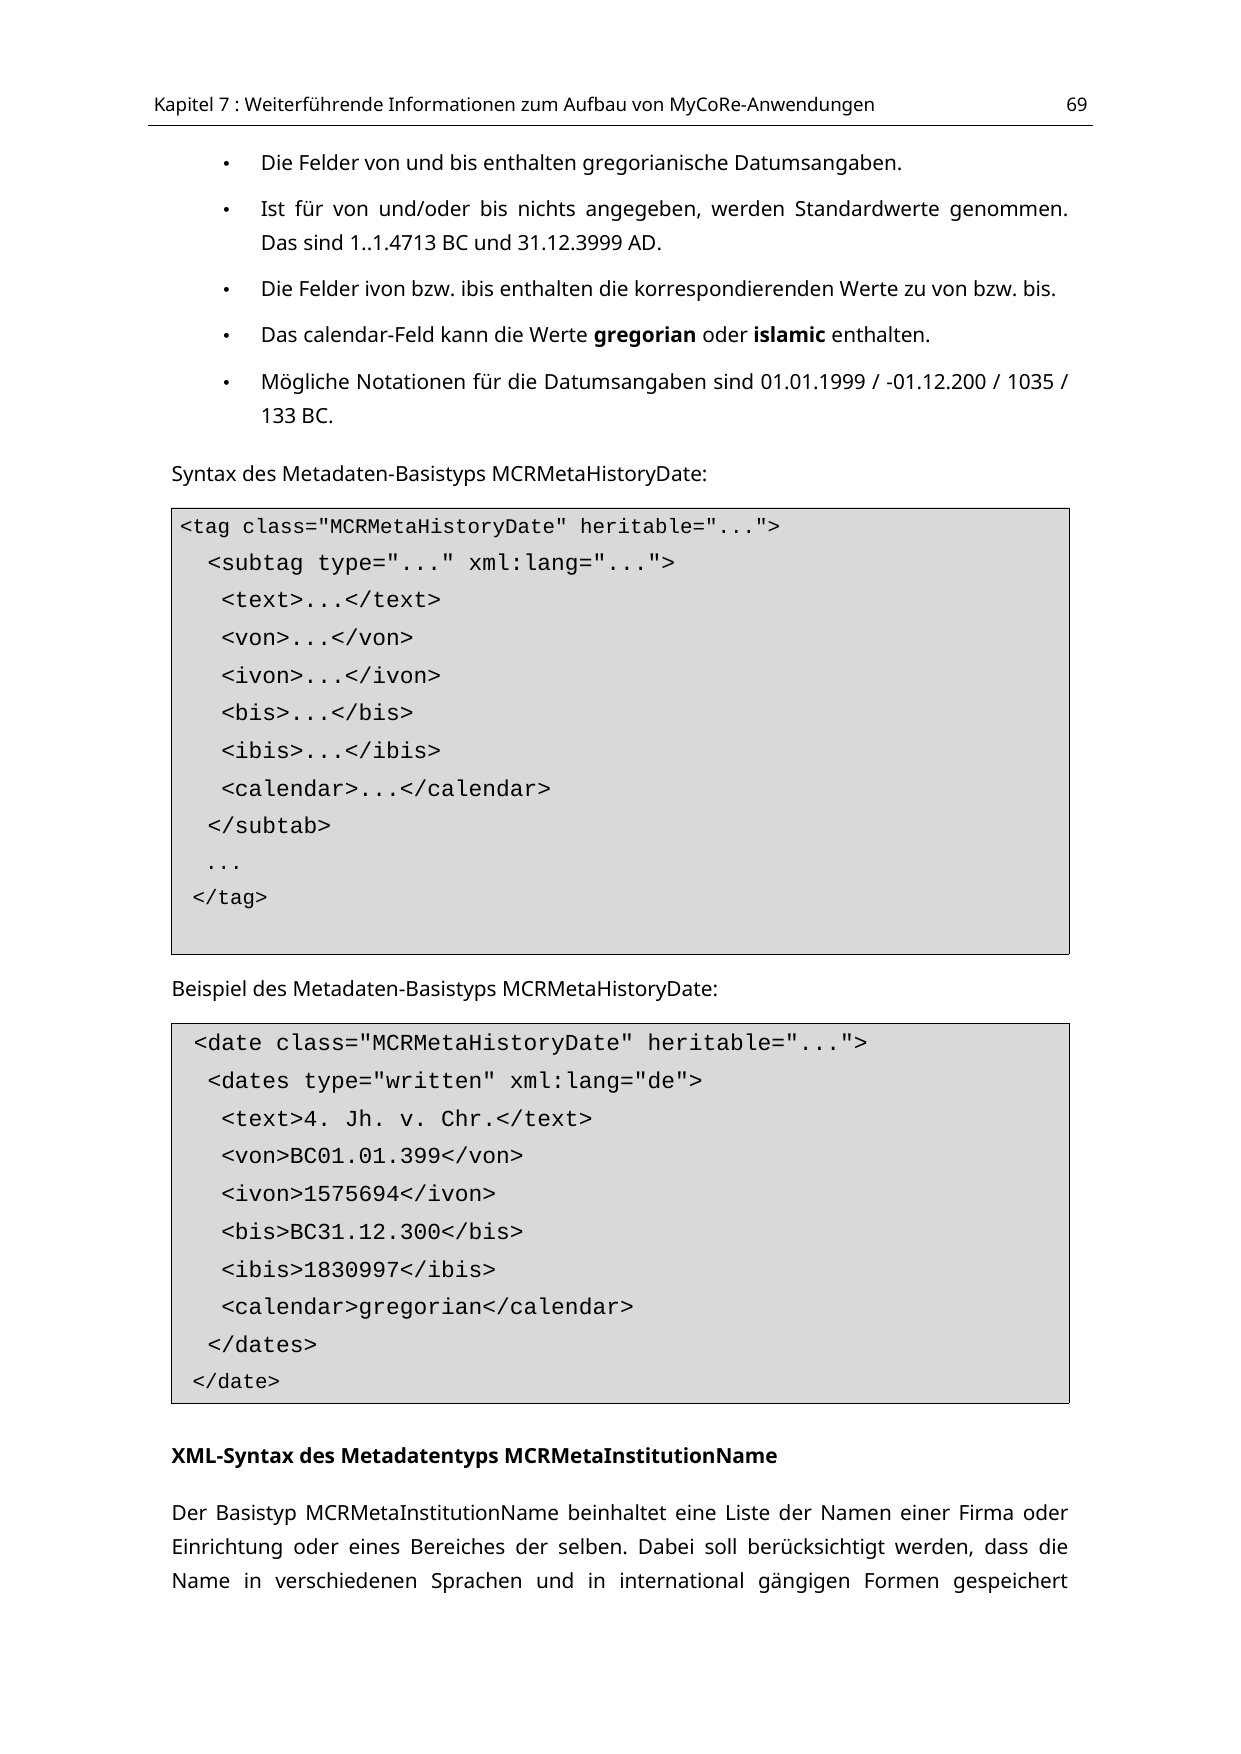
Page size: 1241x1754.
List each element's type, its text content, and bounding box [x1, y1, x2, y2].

text </tag> [172, 879, 1069, 911]
text <dates type="written" xml:lang="de"> [172, 1061, 1069, 1095]
text </dates> [172, 1325, 1069, 1359]
list Die Felder von und bis enthalten gregorianische Datumsangaben. [185, 148, 1069, 176]
text <von>BC01.01.399</von> [172, 1136, 1069, 1171]
text Der Basistyp MCRMetaInstitutionName beinhaltet eine Liste der Namen einer Firma oder Einrichtung oder eines Bereiches der selben. Dabei soll berücksichtigt werden, dass die Name in verschiedenen Sprachen und in international gängigen Formen gespeichert [171, 1498, 1069, 1594]
text Syntax des Metadaten-Basistyps MCRMetaHistoryDate: [171, 459, 1069, 487]
text </date> [172, 1362, 1069, 1403]
text <ibis>1830997</ibis> [172, 1249, 1069, 1284]
text <subtag type="..." xml:lang="..."> [172, 542, 1069, 577]
text <ivon>1575694</ivon> [172, 1174, 1069, 1208]
text Beispiel des Metadaten-Basistyps MCRMetaHistoryDate: [171, 974, 1069, 1003]
text <text>...</text> [172, 580, 1069, 615]
text <date class="MCRMetaHistoryDate" heritable="..."> [172, 1024, 1069, 1058]
list Die Felder ivon bzw. ibis enthalten die korrespondierenden Werte zu von bzw. bis. [185, 274, 1069, 302]
text <calendar>gregorian</calendar> [172, 1287, 1069, 1322]
text <bis>...</bis> [172, 693, 1069, 728]
list Das calendar-Feld kann die Werte gregorian oder islamic enthalten. [185, 321, 1069, 349]
text <tag class="MCRMetaHistoryDate" heritable="..."> [172, 509, 1069, 539]
text <ibis>...</ibis> [172, 731, 1069, 766]
text <ivon>...</ivon> [172, 656, 1069, 690]
text <von>...</von> [172, 618, 1069, 652]
text <bis>BC31.12.300</bis> [172, 1212, 1069, 1246]
list Ist für von und/oder bis nichts angegeben, werden Standardwerte genommen. Das sind 1..1.4713 BC und 31.12.3999 AD. [185, 194, 1069, 256]
text ... [172, 844, 1069, 876]
list Mögliche Notationen für die Datumsangaben sind 01.01.1999 / -01.12.200 / 1035 / 133 BC. [185, 367, 1069, 429]
text <text>4. Jh. v. Chr.</text> [172, 1098, 1069, 1133]
subtitle XML-Syntax des Metadatentyps MCRMetaInstitutionName [171, 1441, 1092, 1469]
text <calendar>...</calendar> [172, 769, 1069, 803]
text </subtab> [172, 806, 1069, 841]
